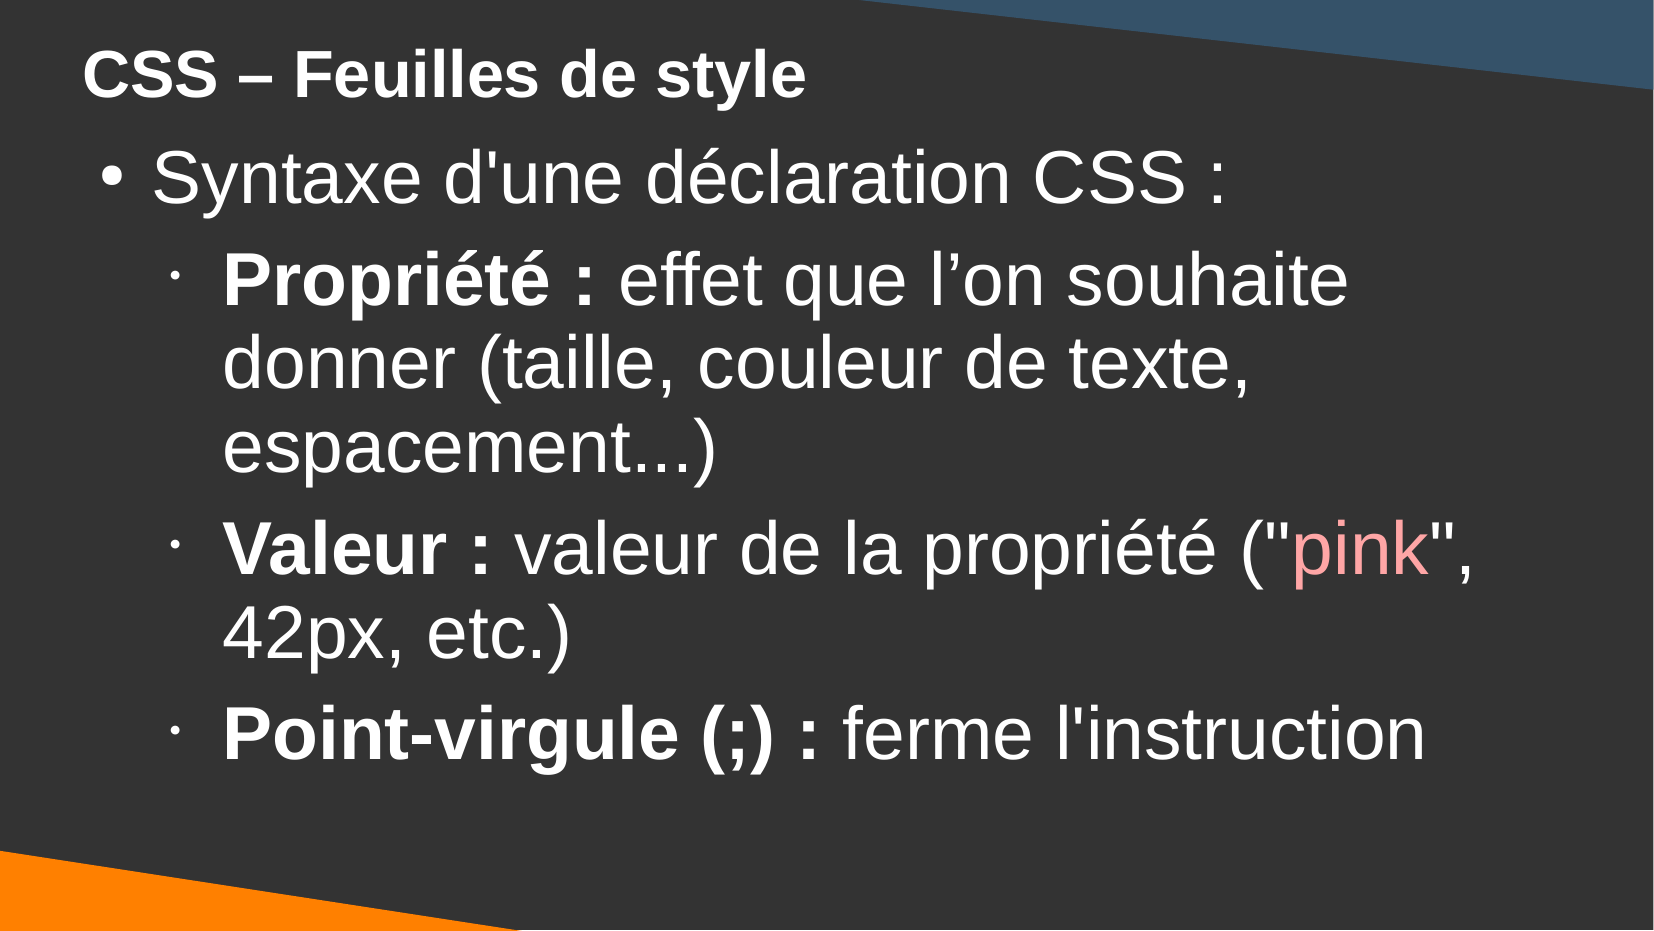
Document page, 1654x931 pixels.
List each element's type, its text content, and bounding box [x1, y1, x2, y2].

text_box [859, 0, 1654, 90]
list Syntaxe d'une déclaration CSS : Propriété : effet que l’on souhaite donner (taille, couleur de texte, espacement...) Valeur : valeur de la propriété ("pink", 42px, etc.) Point-virgule (;) : ferme l'instruction [80, 135, 1605, 788]
title CSS – Feuilles de style [82, 37, 1571, 114]
text_box [0, 850, 522, 931]
